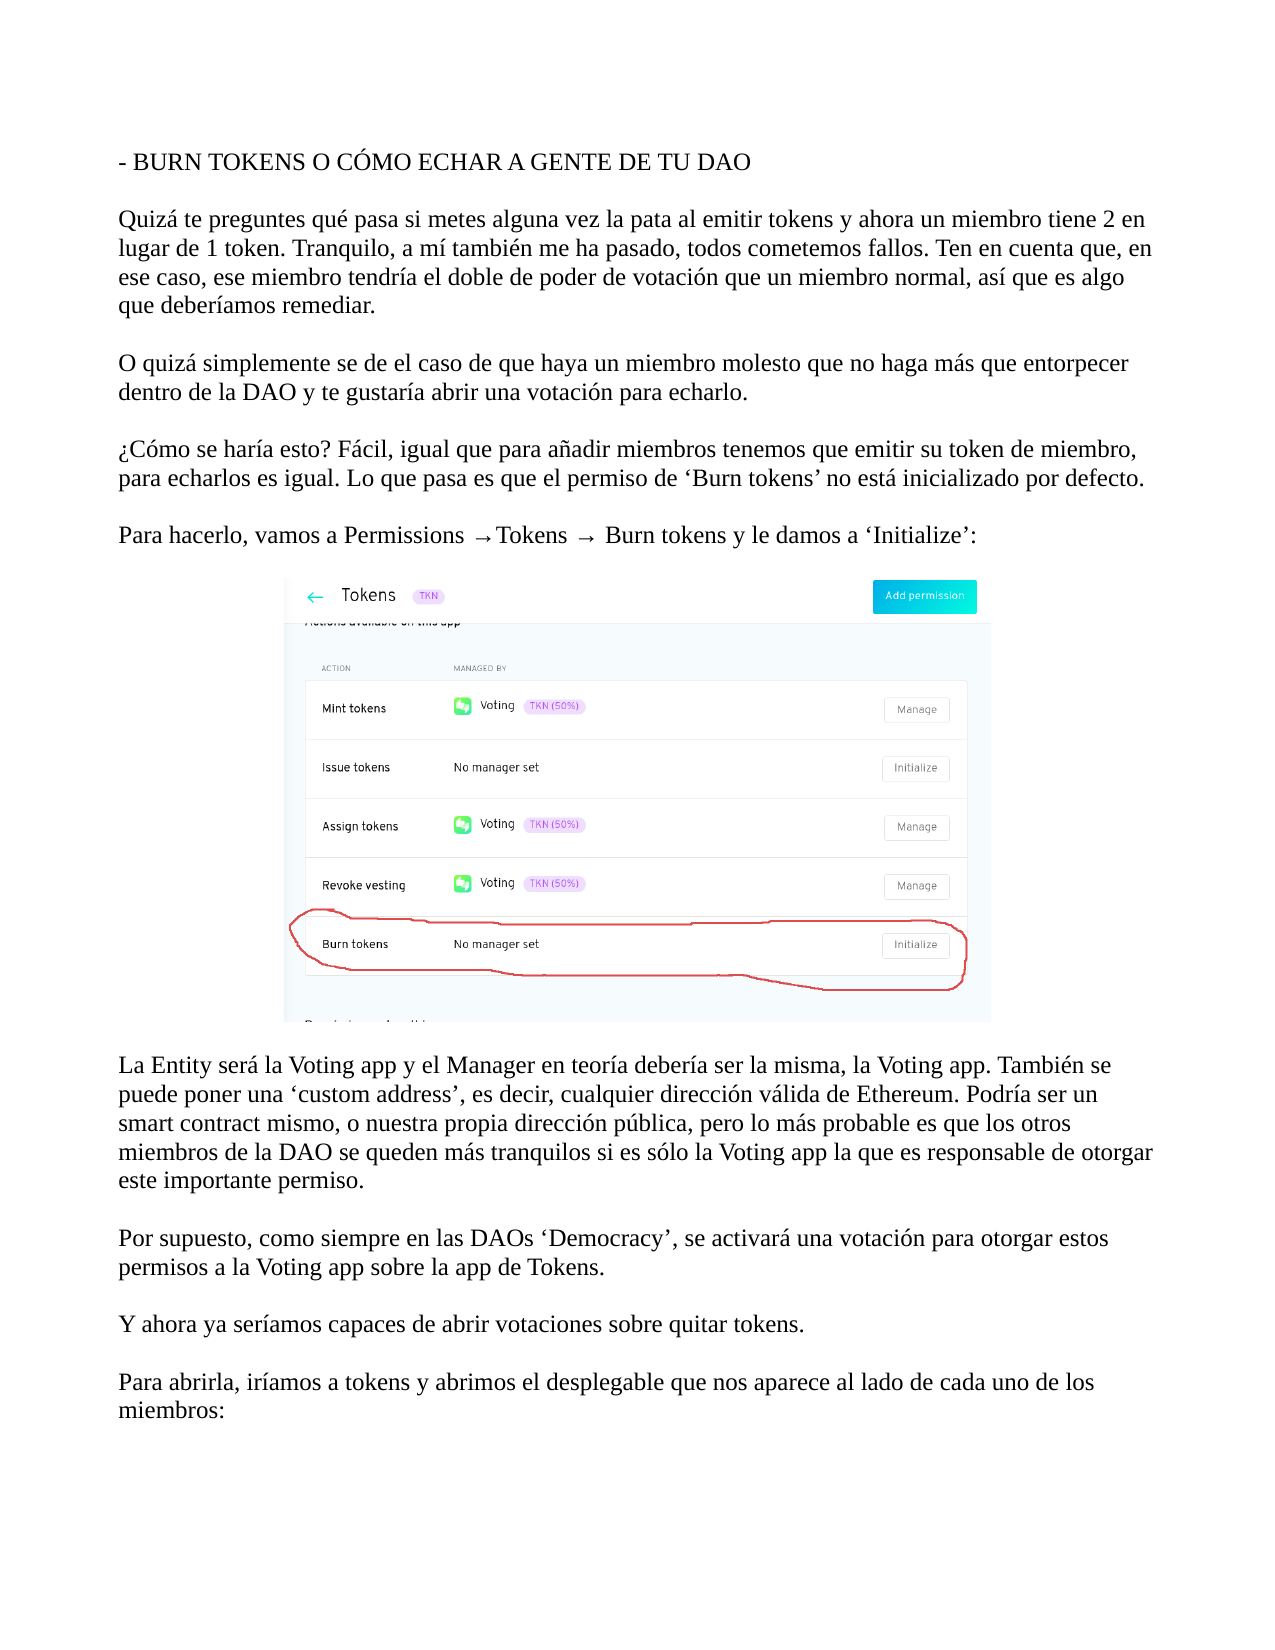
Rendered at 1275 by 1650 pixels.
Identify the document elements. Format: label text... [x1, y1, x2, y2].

text Por supuesto, como siempre en las DAOs ‘Democracy’, se activará una votación para otorgar estos permisos a la Voting app sobre la app de Tokens. [118, 1223, 1157, 1280]
text Y ahora ya seríamos capaces de abrir votaciones sobre quitar tokens. [118, 1309, 1157, 1338]
text La Entity será la Voting app y el Manager en teoría debería ser la misma, la Voting app. También se puede poner una ‘custom address’, es decir, cualquier dirección válida de Ethereum. Podría ser un smart contract mismo, o nuestra propia dirección pública, pero lo más probable es que los otros miembros de la DAO se queden más tranquilos si es sólo la Voting app la que es responsable de otorgar este importante permiso. [118, 1050, 1157, 1194]
text Quizá te preguntes qué pasa si metes alguna vez la pata al emitir tokens y ahora un miembro tiene 2 en lugar de 1 token. Tranquilo, a mí también me ha pasado, todos cometemos fallos. Ten en cuenta que, en ese caso, ese miembro tendría el doble de poder de votación que un miembro normal, así que es algo que deberíamos remediar. [118, 204, 1157, 319]
text Para abrirla, iríamos a tokens y abrimos el desplegable que nos aparece al lado de cada uno de los miembros: [118, 1367, 1157, 1424]
picture [283, 578, 992, 1022]
text Para hacerlo, vamos a Permissions →Tokens → Burn tokens y le damos a ‘Initialize’: [118, 521, 1157, 549]
text ¿Cómo se haría esto? Fácil, igual que para añadir miembros tenemos que emitir su token de miembro, para echarlos es igual. Lo que pasa es que el permiso de ‘Burn tokens’ no está inicializado por defecto. [118, 434, 1157, 492]
text - BURN TOKENS O CÓMO ECHAR A GENTE DE TU DAO [118, 147, 1157, 176]
text O quizá simplemente se de el caso de que haya un miembro molesto que no haga más que entorpecer dentro de la DAO y te gustaría abrir una votación para echarlo. [118, 348, 1157, 406]
